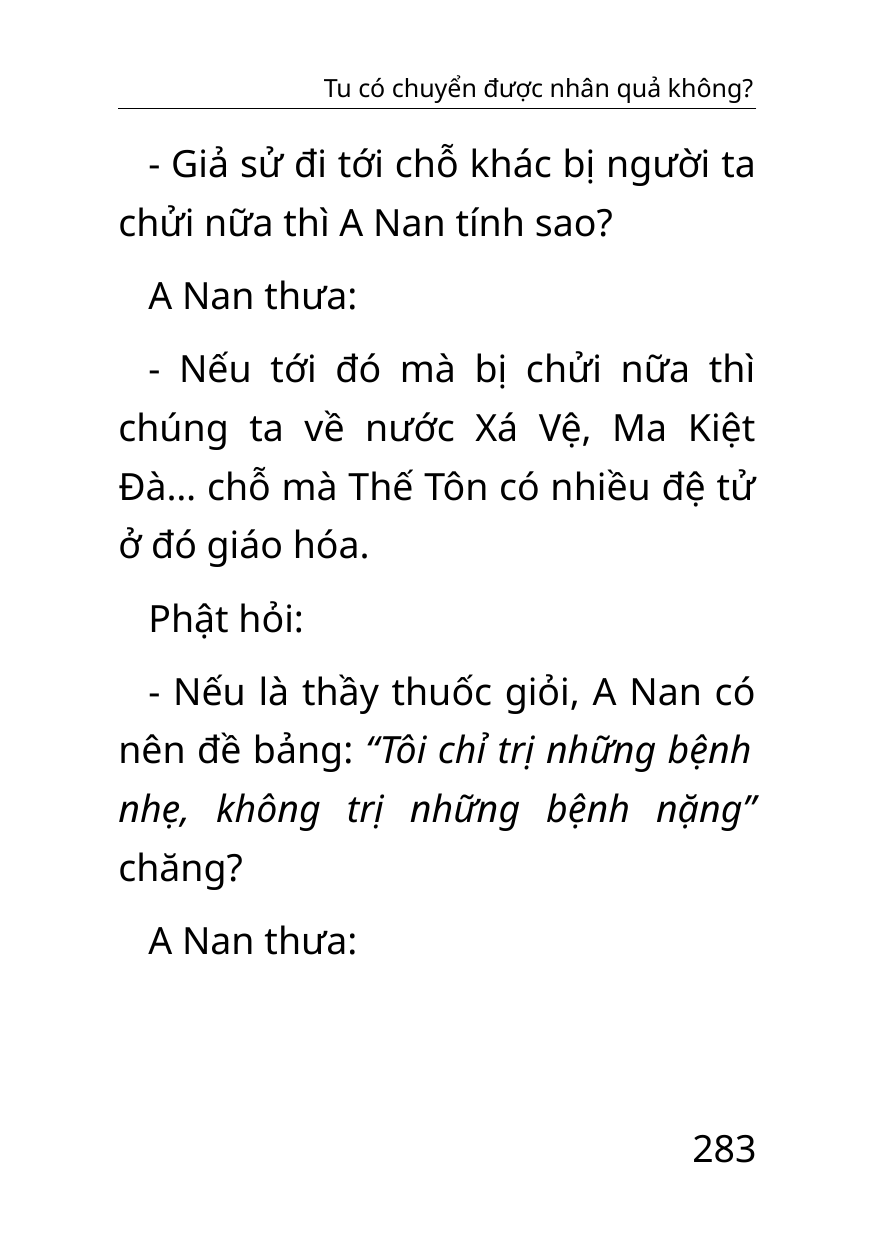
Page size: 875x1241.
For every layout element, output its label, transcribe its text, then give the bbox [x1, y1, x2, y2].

text A Nan thưa: [118, 914, 756, 965]
text - Nếu là thầy thuốc giỏi, A Nan có nên đề bảng: “Tôi chỉ trị những bệnh nhẹ, không trị những bệnh nặng” chăng? [118, 665, 756, 892]
text - Nếu tới đó mà bị chửi nữa thì chúng ta về nước Xá Vệ, Ma Kiệt Đà… chỗ mà Thế Tôn có nhiều đệ tử ở đó giáo hóa. [118, 343, 756, 570]
text A Nan thưa: [118, 269, 756, 321]
text Phật hỏi: [118, 592, 756, 643]
text - Giả sử đi tới chỗ khác bị người ta chửi nữa thì A Nan tính sao? [118, 138, 756, 247]
